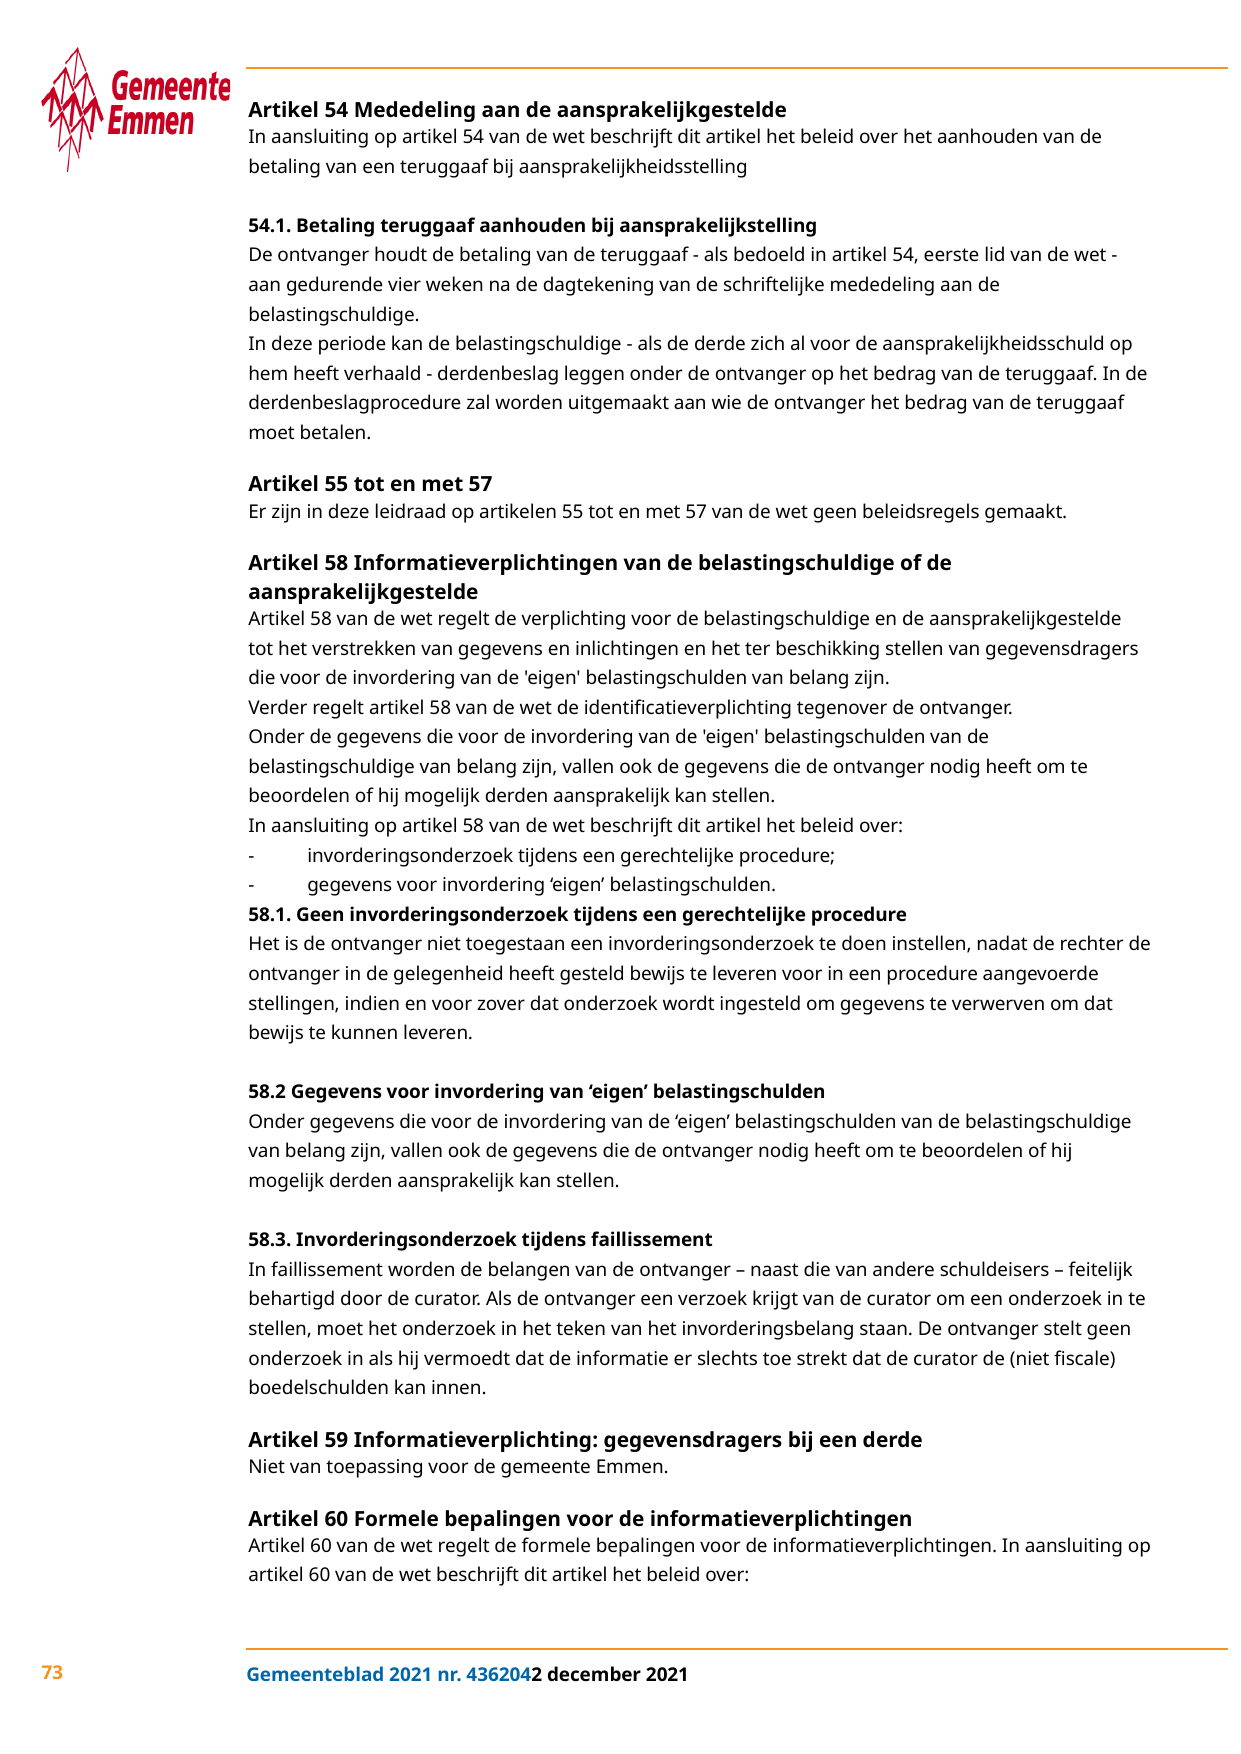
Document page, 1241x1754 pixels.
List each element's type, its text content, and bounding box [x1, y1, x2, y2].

picture [41, 47, 231, 172]
text Artikel 59 Informatieverplichting: gegevensdragers bij een derde [248, 1425, 1152, 1453]
text De ontvanger houdt de betaling van de teruggaaf - als bedoeld in artikel 54, eerste lid van de wet - aan gedurende vier weken na de dagtekening van de schriftelijke mededeling aan de belastingschuldige. [248, 242, 1152, 326]
text Artikel 58 van de wet regelt de verplichting voor de belastingschuldige en de aansprakelijkgestelde tot het verstrekken van gegevens en inlichtingen en het ter beschikking stellen van gegevensdragers die voor de invordering van de 'eigen' belastingschulden van belang zijn. [248, 605, 1152, 690]
text In aansluiting op artikel 58 van de wet beschrijft dit artikel het beleid over: [248, 812, 1152, 838]
text Verder regelt artikel 58 van de wet de identificatieverplichting tegenover de ontvanger. [248, 694, 1152, 720]
text Artikel 54 Mededeling aan de aansprakelijkgestelde [248, 95, 1152, 123]
text 58.2 Gegevens voor invordering van ‘eigen’ belastingschulden [248, 1078, 1152, 1104]
text Artikel 60 van de wet regelt de formele bepalingen voor de informatieverplichtingen. In aansluiting op artikel 60 van de wet beschrijft dit artikel het beleid over: [248, 1532, 1152, 1587]
list gegevens voor invordering ‘eigen’ belastingschulden. [248, 871, 1152, 897]
text 54.1. Betaling teruggaaf aanhouden bij aansprakelijkstelling [248, 212, 1152, 238]
text 58.1. Geen invorderingsonderzoek tijdens een gerechtelijke procedure [248, 901, 1152, 927]
text In deze periode kan de belastingschuldige - als de derde zich al voor de aansprakelijkheidsschuld op hem heeft verhaald - derdenbeslag leggen onder de ontvanger op het bedrag van de teruggaaf. In de derdenbeslagprocedure zal worden uitgemaakt aan wie de ontvanger het bedrag van de teruggaaf moet betalen. [248, 330, 1152, 445]
text Niet van toepassing voor de gemeente Emmen. [248, 1453, 1152, 1479]
text Artikel 58 Informatieverplichtingen van de belastingschuldige of de aansprakelijkgestelde [248, 548, 1152, 605]
text In aansluiting op artikel 54 van de wet beschrijft dit artikel het beleid over het aanhouden van de betaling van een teruggaaf bij aansprakelijkheidsstelling [248, 123, 1152, 178]
text Er zijn in deze leidraad op artikelen 55 tot en met 57 van de wet geen beleidsregels gemaakt. [248, 498, 1152, 524]
text Onder gegevens die voor de invordering van de ‘eigen’ belastingschulden van de belastingschuldige van belang zijn, vallen ook de gegevens die de ontvanger nodig heeft om te beoordelen of hij mogelijk derden aansprakelijk kan stellen. [248, 1108, 1152, 1193]
text Het is de ontvanger niet toegestaan een invorderingsonderzoek te doen instellen, nadat de rechter de ontvanger in de gelegenheid heeft gesteld bewijs te leveren voor in een procedure aangevoerde stellingen, indien en voor zover dat onderzoek wordt ingesteld om gegevens te verwerven om dat bewijs te kunnen leveren. [248, 931, 1152, 1045]
text Onder de gegevens die voor de invordering van de 'eigen' belastingschulden van de belastingschuldige van belang zijn, vallen ook de gegevens die de ontvanger nodig heeft om te beoordelen of hij mogelijk derden aansprakelijk kan stellen. [248, 723, 1152, 808]
text 58.3. Invorderingsonderzoek tijdens faillissement [248, 1226, 1152, 1252]
text In faillissement worden de belangen van de ontvanger – naast die van andere schuldeisers – feitelijk behartigd door de curator. Als de ontvanger een verzoek krijgt van de curator om een onderzoek in te stellen, moet het onderzoek in het teken van het invorderingsbelang staan. De ontvanger stelt geen onderzoek in als hij vermoedt dat de informatie er slechts toe strekt dat de curator de (niet fiscale) boedelschulden kan innen. [248, 1256, 1152, 1400]
text Artikel 60 Formele bepalingen voor de informatieverplichtingen [248, 1504, 1152, 1532]
text Artikel 55 tot en met 57 [248, 469, 1152, 498]
list invorderingsonderzoek tijdens een gerechtelijke procedure; [248, 842, 1152, 868]
